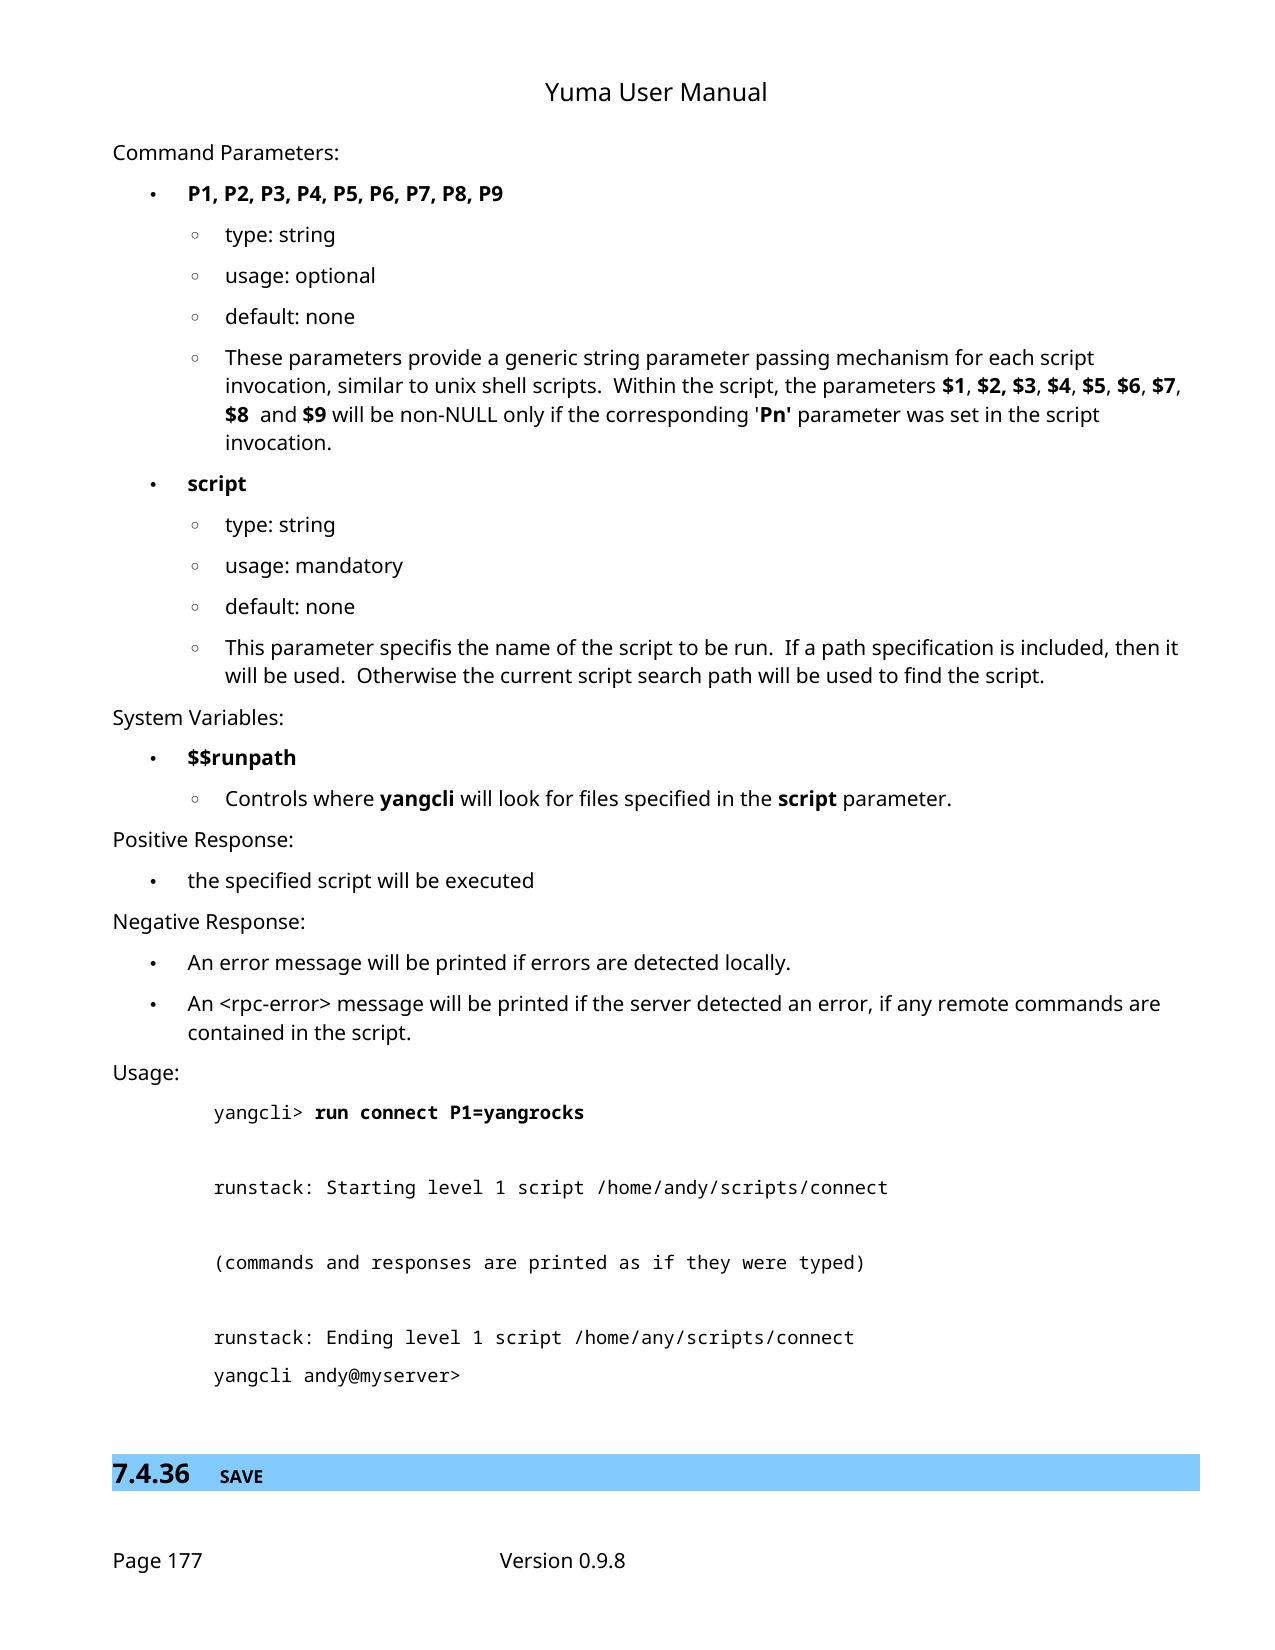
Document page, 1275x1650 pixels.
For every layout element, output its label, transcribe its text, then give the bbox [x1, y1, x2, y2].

list default: none [187, 302, 1200, 331]
list default: none [187, 592, 1200, 621]
text yangcli andy@myserver> [139, 1362, 1200, 1387]
text runstack: Ending level 1 script /home/any/scripts/connect [139, 1324, 1200, 1350]
text Positive Response: [112, 825, 1200, 854]
text (commands and responses are printed as if they were typed) [139, 1249, 1200, 1275]
text Negative Response: [112, 907, 1200, 936]
list the specified script will be executed [150, 866, 1200, 895]
text Usage: [112, 1058, 1200, 1087]
list P1, P2, P3, P4, P5, P6, P7, P8, P9 [150, 179, 1200, 208]
list usage: optional [187, 261, 1200, 290]
list Controls where yangcli will look for files specified in the script parameter. [187, 784, 1200, 813]
list type: string [187, 510, 1200, 539]
subtitle save [112, 1454, 1200, 1491]
list This parameter specifis the name of the script to be run. If a path specification is included, then it will be used. Otherwise the current script search path will be used to find the script. [187, 633, 1200, 690]
list $$runpath [150, 743, 1200, 772]
list An error message will be printed if errors are detected locally. [150, 948, 1200, 977]
list script [150, 469, 1200, 498]
list usage: mandatory [187, 551, 1200, 580]
text runstack: Starting level 1 script /home/andy/scripts/connect [139, 1174, 1200, 1200]
list These parameters provide a generic string parameter passing mechanism for each script invocation, similar to unix shell scripts. Within the script, the parameters $1, $2, $3, $4, $5, $6, $7, $8 and $9 will be non-NULL only if the corresponding 'Pn' parameter was set in the script invocation. [187, 343, 1200, 457]
list type: string [187, 220, 1200, 249]
text yangcli> run connect P1=yangrocks [139, 1099, 1200, 1125]
list An <rpc-error> message will be printed if the server detected an error, if any remote commands are contained in the script. [150, 989, 1200, 1046]
text System Variables: [112, 703, 1200, 731]
text Command Parameters: [112, 138, 1200, 167]
